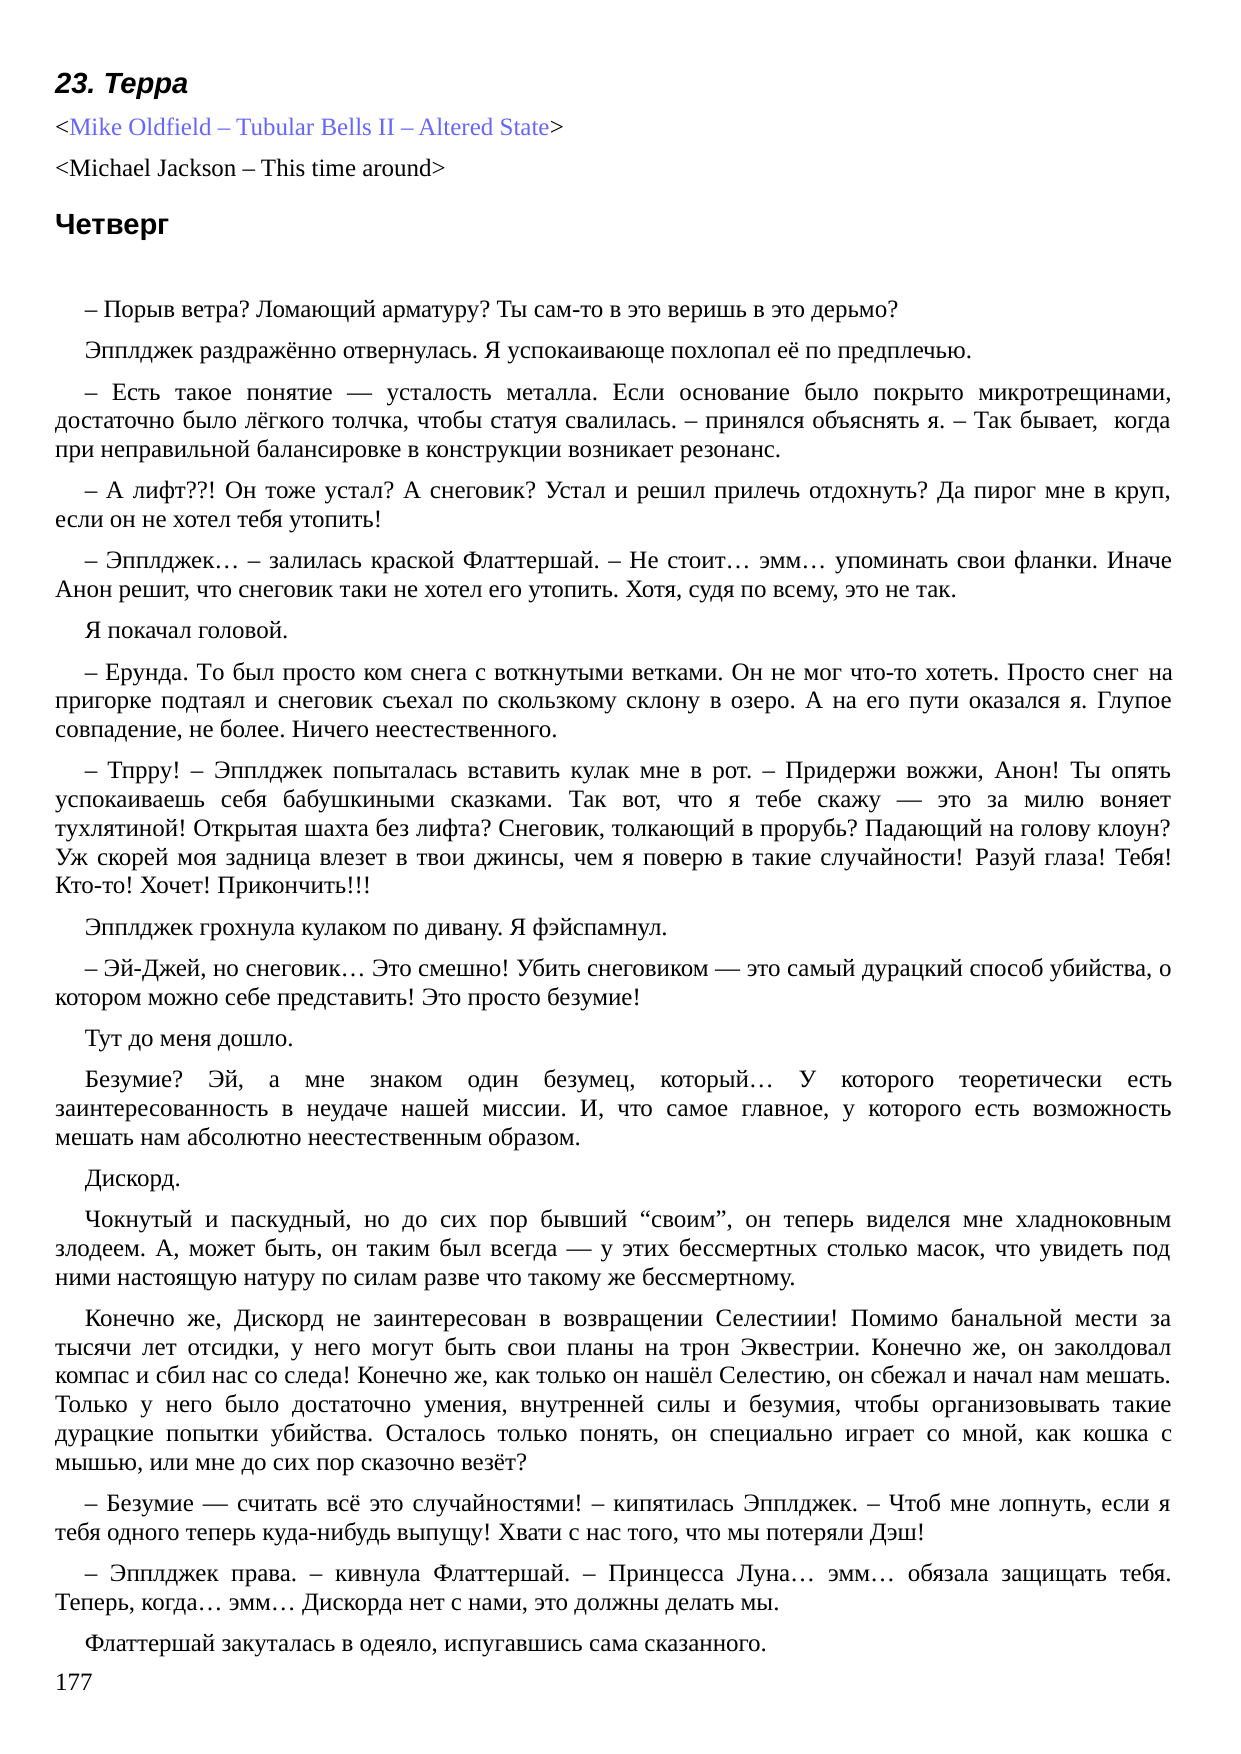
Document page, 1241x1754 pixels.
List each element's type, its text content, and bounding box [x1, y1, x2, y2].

text Эпплджек раздражённо отвернулась. Я успокаивающе похлопал её по предплечью. [55, 336, 1173, 364]
text – Эпплджек права. – кивнула Флаттершай. – Принцесса Луна… эмм… обязала защищать тебя. Теперь, когда… эмм… Дискорда нет с нами, это должны делать мы. [55, 1558, 1173, 1616]
text – Эй-Джей, но снеговик… Это смешно! Убить снеговиком — это самый дурацкий способ убийства, о котором можно себе представить! Это просто безумие! [55, 953, 1173, 1011]
text Тут до меня дошло. [55, 1023, 1173, 1052]
text – Есть такое понятие — усталость металла. Если основание было покрыто микротрещинами, достаточно было лёгкого толчка, чтобы статуя свалилась. – принялся объяснять я. – Так бывает, когда при неправильной балансировке в конструкции возникает резонанс. [55, 377, 1173, 463]
text Флаттершай закуталась в одеяло, испугавшись сама сказанного. [55, 1628, 1173, 1657]
text – Ерунда. То был просто ком снега с воткнутыми ветками. Он не мог что-то хотеть. Просто снег на пригорке подтаял и снеговик съехал по скользкому склону в озеро. А на его пути оказался я. Глупое совпадение, не более. Ничего неестественного. [55, 657, 1173, 743]
text Чокнутый и паскудный, но до сих пор бывший “своим”, он теперь виделся мне хладноковным злодеем. А, может быть, он таким был всегда — у этих бессмертных столько масок, что увидеть под ними настоящую натуру по силам разве что такому же бессмертному. [55, 1204, 1173, 1291]
text <Mike Oldfield – Tubular Bells II – Altered State> [55, 112, 1173, 141]
text – Порыв ветра? Ломающий арматуру? Ты сам-то в это веришь в это дерьмо? [55, 294, 1173, 323]
text – Безумие — считать всё это случайностями! – кипятилась Эпплджек. – Чтоб мне лопнуть, если я тебя одного теперь куда-нибудь выпущу! Хвати с нас того, что мы потеряли Дэш! [55, 1488, 1173, 1546]
subtitle 23. Терра [55, 66, 1173, 99]
text – Эпплджек… – залилась краской Флаттершай. – Не стоит… эмм… упоминать свои фланки. Иначе Анон решит, что снеговик таки не хотел его утопить. Хотя, судя по всему, это не так. [55, 546, 1173, 603]
text Безумие? Эй, а мне знаком один безумец, который… У которого теоретически есть заинтересованность в неудаче нашей миссии. И, что самое главное, у которого есть возможность мешать нам абсолютно неестественным образом. [55, 1064, 1173, 1151]
text Эпплджек грохнула кулаком по дивану. Я фэйспамнул. [55, 912, 1173, 941]
text – А лифт??! Он тоже устал? А снеговик? Устал и решил прилечь отдохнуть? Да пирог мне в круп, если он не хотел тебя утопить! [55, 476, 1173, 533]
text Я покачал головой. [55, 616, 1173, 644]
text – Тпрру! – Эпплджек попыталась вставить кулак мне в рот. – Придержи вожжи, Анон! Ты опять успокаиваешь себя бабушкиными сказками. Так вот, что я тебе скажу — это за милю воняет тухлятиной! Открытая шахта без лифта? Снеговик, толкающий в прорубь? Падающий на голову клоун? Уж скорей моя задница влезет в твои джинсы, чем я поверю в такие случайности! Разуй глаза! Тебя! Кто-то! Хочет! Прикончить!!! [55, 756, 1173, 899]
text Дискорд. [55, 1163, 1173, 1192]
subtitle Четверг [55, 207, 1173, 241]
text <Michael Jackson – This time around> [55, 153, 1173, 182]
text Конечно же, Дискорд не заинтересован в возвращении Селестиии! Помимо банальной мести за тысячи лет отсидки, у него могут быть свои планы на трон Эквестрии. Конечно же, он заколдовал компас и сбил нас со следа! Конечно же, как только он нашёл Селестию, он сбежал и начал нам мешать. Только у него было достаточно умения, внутренней силы и безумия, чтобы организовывать такие дурацкие попытки убийства. Осталось только понять, он специально играет со мной, как кошка с мышью, или мне до сих пор сказочно везёт? [55, 1303, 1173, 1476]
